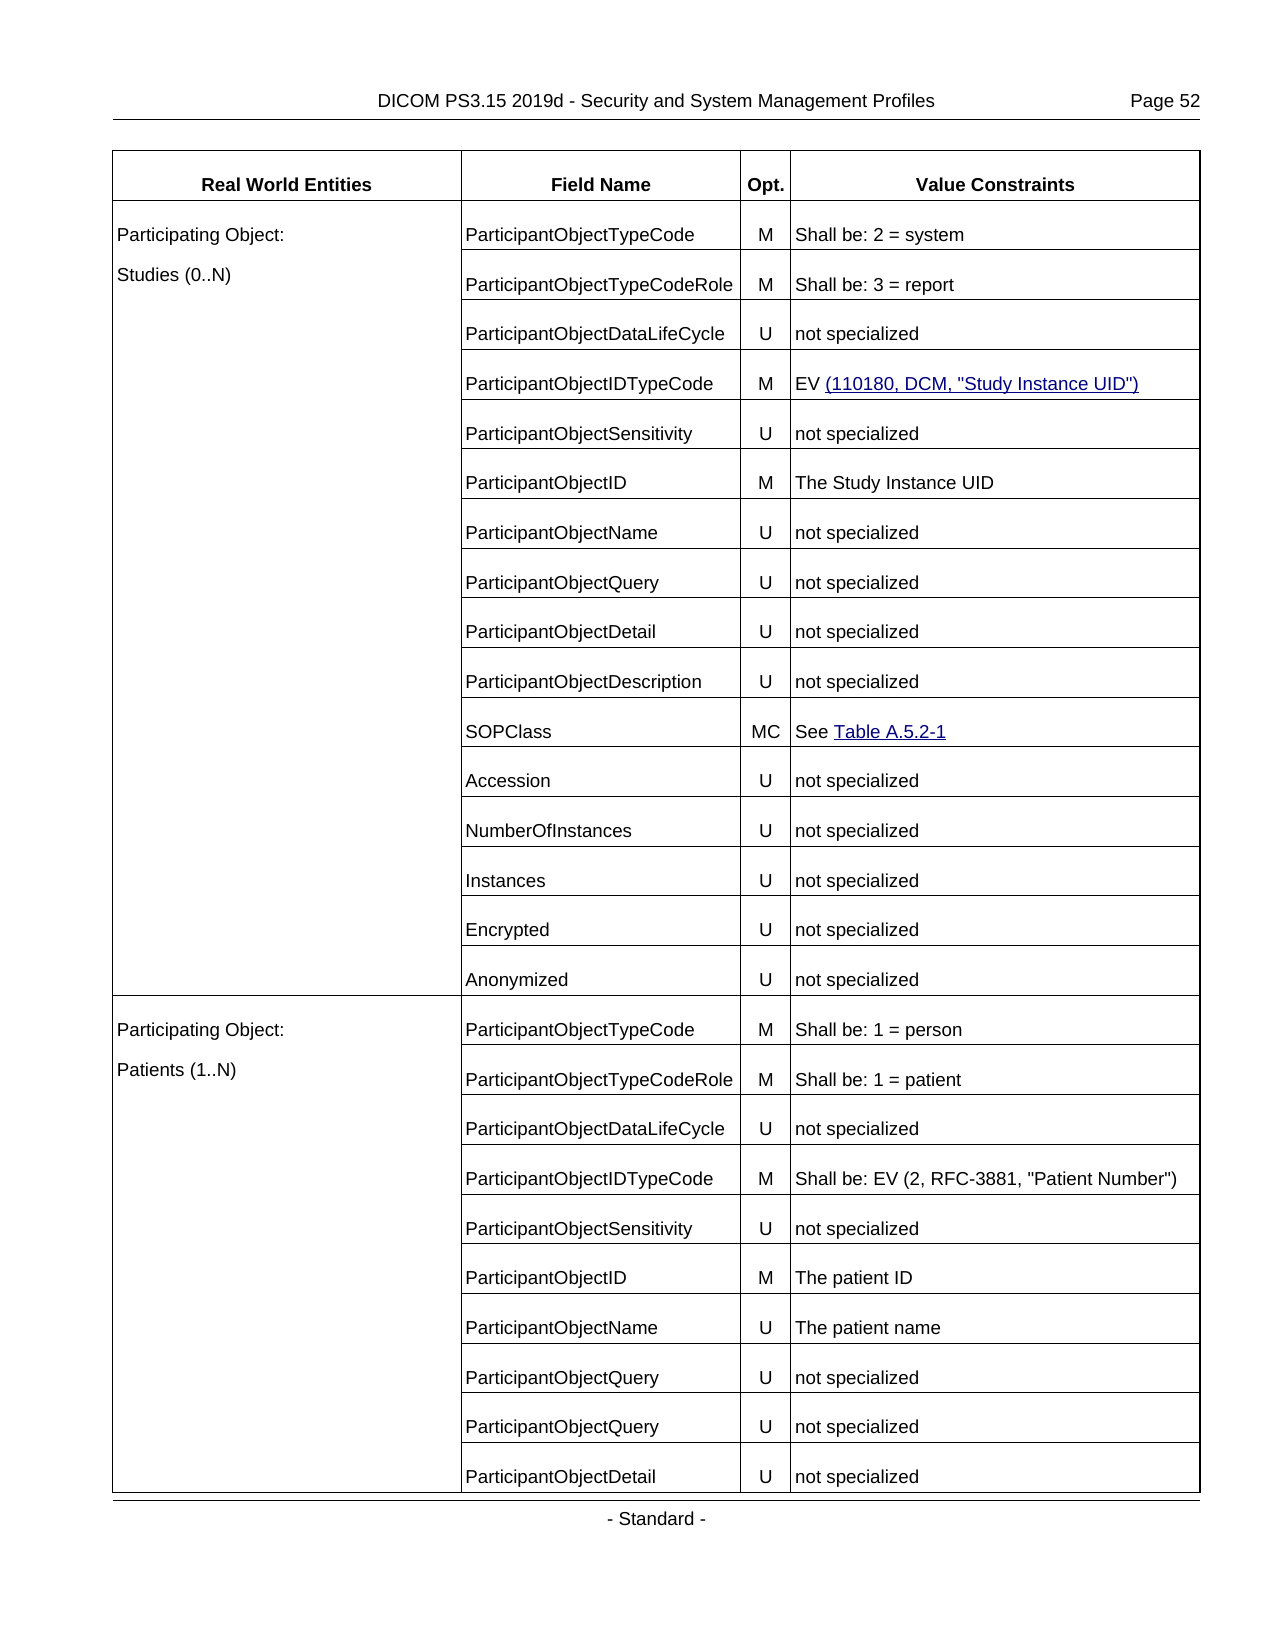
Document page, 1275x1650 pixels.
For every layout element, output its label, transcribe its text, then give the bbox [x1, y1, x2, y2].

table_cell ParticipantObjectTypeCodeRole [462, 1045, 740, 1094]
table_cell not specialized [791, 847, 1199, 895]
table_cell EV (110180, DCM, "Study Instance UID") [791, 350, 1199, 398]
table_cell ParticipantObjectTypeCode [462, 996, 740, 1044]
table_cell Anonymized [462, 946, 740, 995]
table_cell U [741, 598, 790, 647]
table_cell ParticipantObjectID [462, 1244, 740, 1293]
table_cell M [741, 201, 790, 249]
table_cell not specialized [791, 797, 1199, 846]
table_cell U [741, 797, 790, 846]
table_cell ParticipantObjectID [462, 449, 740, 498]
table_cell not specialized [791, 598, 1199, 647]
table_cell ParticipantObjectIDTypeCode [462, 350, 740, 398]
table_cell ParticipantObjectName [462, 499, 740, 547]
table_header Value Constraints [791, 151, 1199, 200]
table_cell not specialized [791, 499, 1199, 547]
table_cell The Study Instance UID [791, 449, 1199, 498]
table_cell ParticipantObjectQuery [462, 1344, 740, 1392]
table_cell U [741, 1344, 790, 1392]
table_cell Shall be: 2 = system [791, 201, 1199, 249]
table_cell U [741, 549, 790, 597]
table_cell U [741, 1393, 790, 1442]
table_cell Participating Object: Patients (1..N) [113, 996, 461, 1492]
table_cell U [741, 400, 790, 448]
table_cell The patient name [791, 1294, 1199, 1342]
table_cell U [741, 1195, 790, 1243]
table_cell Participating Object: Studies (0..N) [113, 201, 461, 995]
table_cell Encrypted [462, 896, 740, 945]
table_cell U [741, 896, 790, 945]
table_cell ParticipantObjectDescription [462, 648, 740, 697]
table_cell not specialized [791, 896, 1199, 945]
table_cell U [741, 946, 790, 995]
table_cell not specialized [791, 747, 1199, 796]
table_cell U [741, 747, 790, 796]
table_cell not specialized [791, 549, 1199, 597]
table_cell Shall be: EV (2, RFC-3881, "Patient Number") [791, 1145, 1199, 1193]
table_cell Shall be: 1 = person [791, 996, 1199, 1044]
table_cell ParticipantObjectQuery [462, 1393, 740, 1442]
table_cell ParticipantObjectTypeCode [462, 201, 740, 249]
table_header Opt. [741, 151, 790, 200]
table_cell U [741, 1443, 790, 1492]
table_header Real World Entities [113, 151, 461, 200]
table_cell ParticipantObjectDetail [462, 1443, 740, 1492]
table_cell ParticipantObjectName [462, 1294, 740, 1342]
table_cell not specialized [791, 300, 1199, 349]
table_cell not specialized [791, 1195, 1199, 1243]
table_cell M [741, 1045, 790, 1094]
table_cell M [741, 996, 790, 1044]
table_cell Shall be: 1 = patient [791, 1045, 1199, 1094]
table_cell ParticipantObjectDataLifeCycle [462, 1095, 740, 1144]
table_cell not specialized [791, 946, 1199, 995]
table_header Field Name [462, 151, 740, 200]
table_cell SOPClass [462, 698, 740, 746]
table_cell not specialized [791, 1344, 1199, 1392]
table_cell M [741, 1145, 790, 1193]
table_cell See Table A.5.2-1 [791, 698, 1199, 746]
table_cell not specialized [791, 400, 1199, 448]
table_cell Accession [462, 747, 740, 796]
table_cell U [741, 1294, 790, 1342]
table_cell ParticipantObjectDataLifeCycle [462, 300, 740, 349]
table_cell Shall be: 3 = report [791, 250, 1199, 299]
table_cell Instances [462, 847, 740, 895]
table_cell ParticipantObjectTypeCodeRole [462, 250, 740, 299]
table_cell ParticipantObjectSensitivity [462, 400, 740, 448]
table_cell not specialized [791, 1393, 1199, 1442]
table_cell MC [741, 698, 790, 746]
table_cell M [741, 1244, 790, 1293]
table_cell ParticipantObjectQuery [462, 549, 740, 597]
table_cell not specialized [791, 648, 1199, 697]
table_cell not specialized [791, 1443, 1199, 1492]
table_cell not specialized [791, 1095, 1199, 1144]
table_cell U [741, 300, 790, 349]
table_cell M [741, 449, 790, 498]
table_cell U [741, 648, 790, 697]
table_cell The patient ID [791, 1244, 1199, 1293]
table_cell ParticipantObjectSensitivity [462, 1195, 740, 1243]
table_cell U [741, 847, 790, 895]
table_cell U [741, 499, 790, 547]
table_cell NumberOfInstances [462, 797, 740, 846]
table_cell ParticipantObjectDetail [462, 598, 740, 647]
table_cell M [741, 350, 790, 398]
table_cell U [741, 1095, 790, 1144]
table_cell ParticipantObjectIDTypeCode [462, 1145, 740, 1193]
table_cell M [741, 250, 790, 299]
